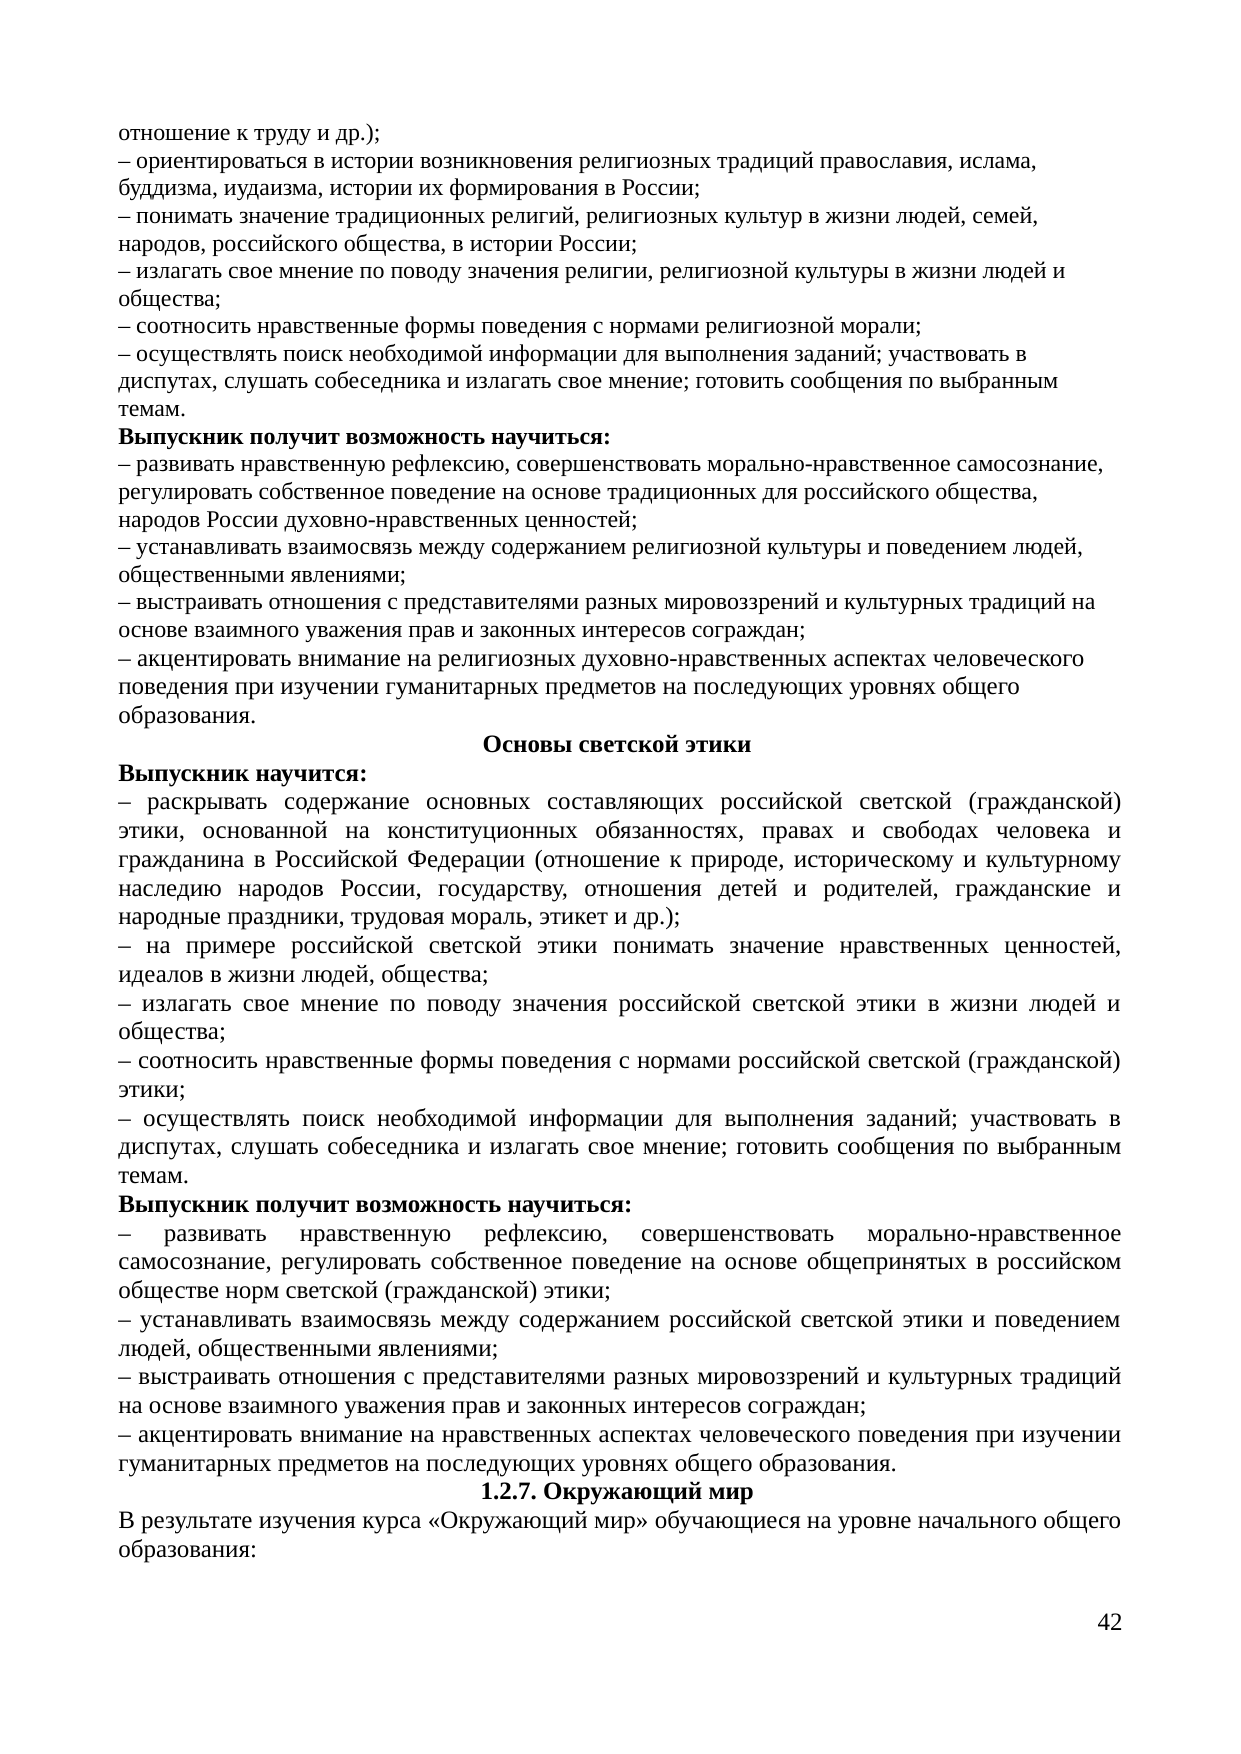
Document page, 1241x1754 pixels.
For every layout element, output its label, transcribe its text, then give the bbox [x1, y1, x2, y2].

text – излагать свое мнение по поводу значения религии, религиозной культуры в жизни людей и общества; [118, 256, 1122, 311]
text – развивать нравственную рефлексию, совершенствовать морально-нравственное самосознание, регулировать собственное поведение на основе традиционных для российского общества, народов России духовно-нравственных ценностей; [118, 449, 1122, 532]
text – раскрывать содержание основных составляющих российской светской (гражданской) этики, основанной на конституционных обязанностях, правах и свободах человека и гражданина в Российской Федерации (отношение к природе, историческому и культурному наследию народов России, государству, отношения детей и родителей, гражданские и народные праздники, трудовая мораль, этикет и др.); [118, 786, 1122, 930]
text – осуществлять поиск необходимой информации для выполнения заданий; участвовать в диспутах, слушать собеседника и излагать свое мнение; готовить сообщения по выбранным темам. [118, 1103, 1122, 1189]
text отношение к труду и др.); [118, 118, 1122, 146]
text – излагать свое мнение по поводу значения российской светской этики в жизни людей и общества; [118, 988, 1122, 1045]
text Основы светской этики [118, 729, 1122, 758]
text – выстраивать отношения с представителями разных мировоззрений и культурных традиций на основе взаимного уважения прав и законных интересов сограждан; – акцентировать внимание на религиозных духовно-нравственных аспектах человеческого поведения при изучении гуманитарных предметов на последующих уровнях общего образования. [118, 587, 1122, 729]
text – соотносить нравственные формы поведения с нормами религиозной морали; [118, 311, 1122, 339]
text 1.2.7. Окружающий мир [118, 1476, 1122, 1505]
text – соотносить нравственные формы поведения с нормами российской светской (гражданской) этики; [118, 1045, 1122, 1103]
text – осуществлять поиск необходимой информации для выполнения заданий; участвовать в диспутах, слушать собеседника и излагать свое мнение; готовить сообщения по выбранным темам. [118, 339, 1122, 422]
text В результате изучения курса «Окружающий мир» обучающиеся на уровне начального общего образования: [118, 1505, 1122, 1563]
text – на примере российской светской этики понимать значение нравственных ценностей, идеалов в жизни людей, общества; [118, 930, 1122, 988]
text – устанавливать взаимосвязь между содержанием религиозной культуры и поведением людей, общественными явлениями; [118, 532, 1122, 587]
text – устанавливать взаимосвязь между содержанием российской светской этики и поведением людей, общественными явлениями; [118, 1304, 1122, 1361]
text – понимать значение традиционных религий, религиозных культур в жизни людей, семей, народов, российского общества, в истории России; [118, 201, 1122, 256]
text – выстраивать отношения с представителями разных мировоззрений и культурных традиций на основе взаимного уважения прав и законных интересов сограждан; [118, 1361, 1122, 1419]
text – развивать нравственную рефлексию, совершенствовать морально-нравственное самосознание, регулировать собственное поведение на основе общепринятых в российском обществе норм светской (гражданской) этики; [118, 1218, 1122, 1304]
text Выпускник научится: [118, 758, 1122, 786]
text Выпускник получит возможность научиться: [118, 422, 1122, 449]
text – ориентироваться в истории возникновения религиозных традиций православия, ислама, буддизма, иудаизма, истории их формирования в России; [118, 146, 1122, 201]
text – акцентировать внимание на нравственных аспектах человеческого поведения при изучении гуманитарных предметов на последующих уровнях общего образования. [118, 1419, 1122, 1476]
text Выпускник получит возможность научиться: [118, 1189, 1122, 1218]
